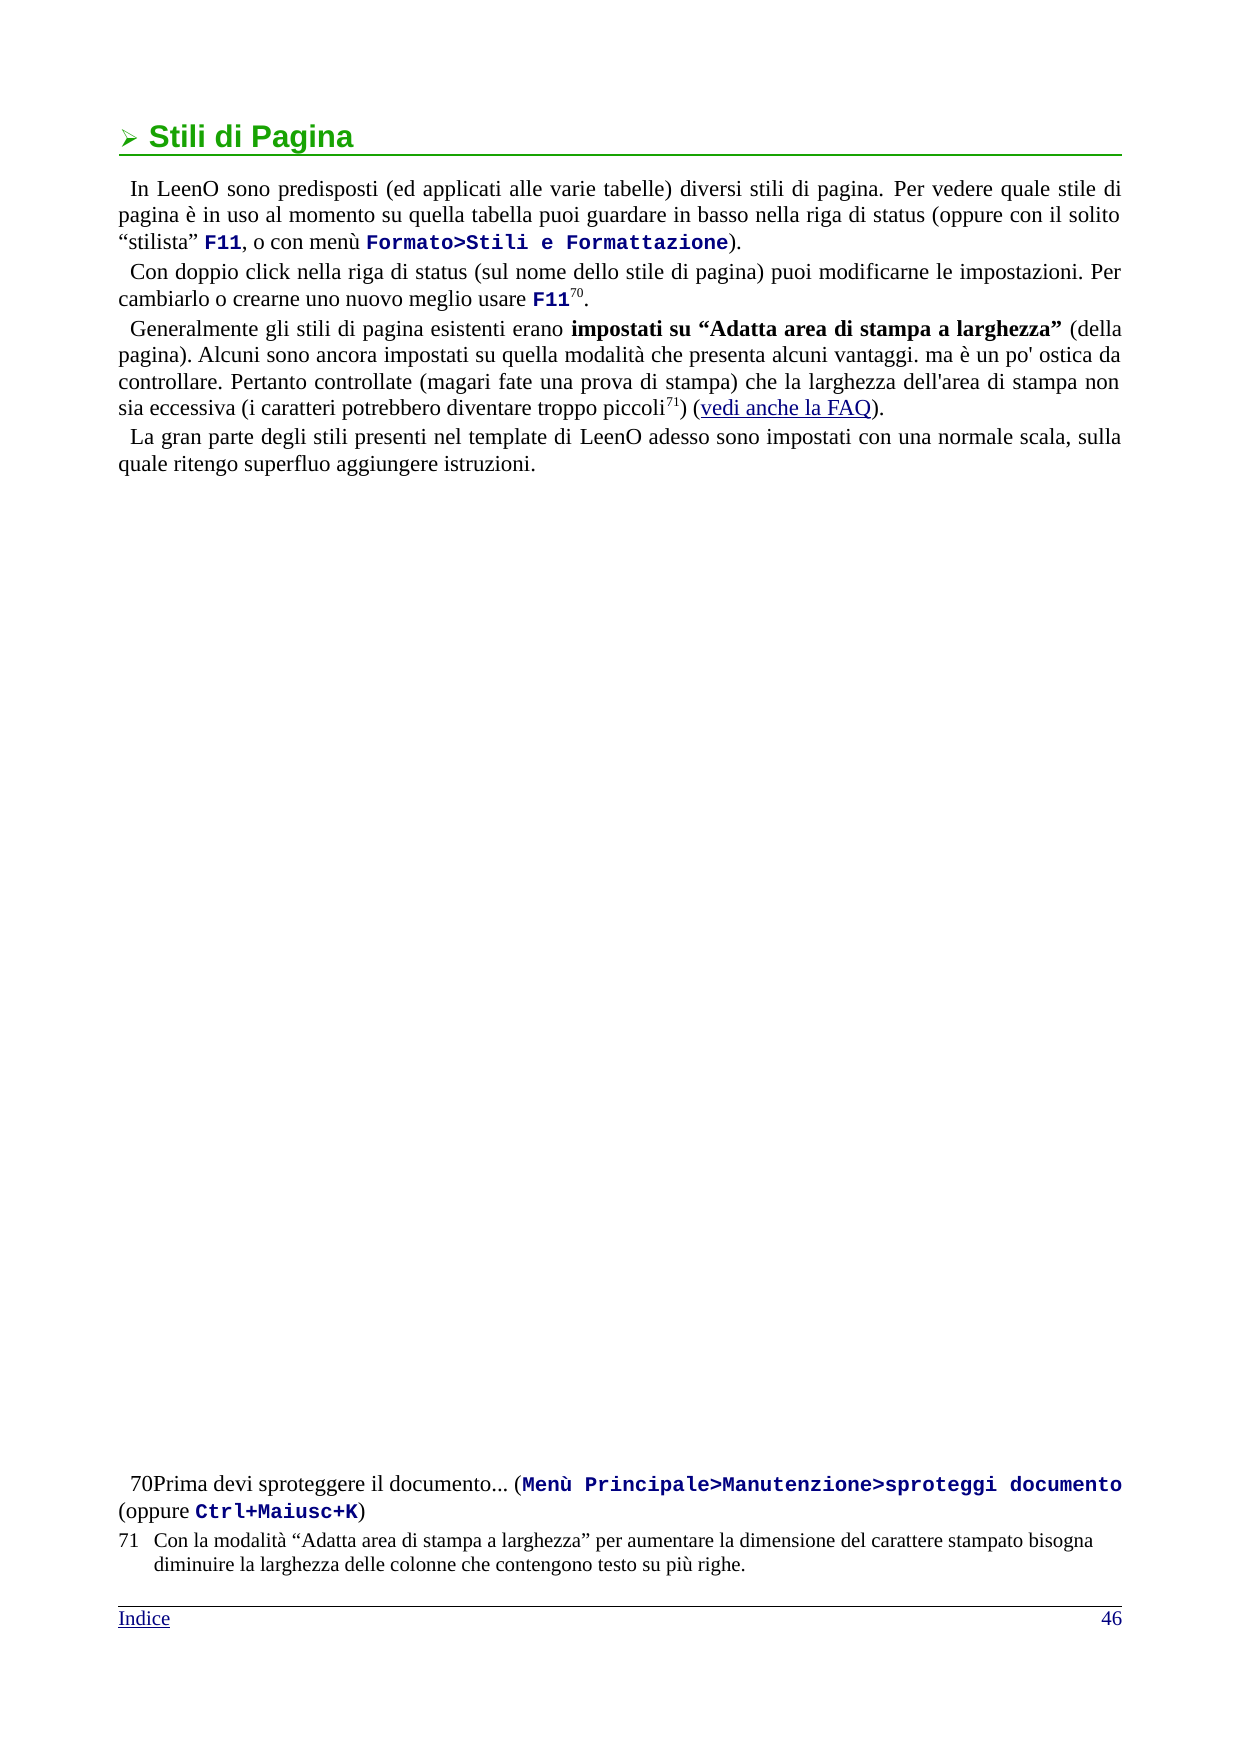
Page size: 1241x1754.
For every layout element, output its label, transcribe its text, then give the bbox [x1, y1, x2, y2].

text Prima devi sproteggere il documento... (Menù Principale>Manutenzione>sproteggi documento (oppure Ctrl+Maiusc+K) [118, 1470, 1122, 1525]
text Generalmente gli stili di pagina esistenti erano impostati su “Adatta area di stampa a larghezza” (della pagina). Alcuni sono ancora impostati su quella modalità che presenta alcuni vantaggi. ma è un po' ostica da controllare. Pertanto controllate (magari fate una prova di stampa) che la larghezza dell'area di stampa non sia eccessiva (i caratteri potrebbero diventare troppo piccoli) (vedi anche la FAQ). [118, 315, 1122, 421]
text Con doppio click nella riga di status (sul nome dello stile di pagina) puoi modificarne le impostazioni. Per cambiarlo o crearne uno nuovo meglio usare F11. [118, 258, 1122, 312]
text Con la modalità “Adatta area di stampa a larghezza” per aumentare la dimensione del carattere stampato bisogna diminuire la larghezza delle colonne che contengono testo su più righe. [118, 1528, 1122, 1576]
text In LeenO sono predisposti (ed applicati alle varie tabelle) diversi stili di pagina. Per vedere quale stile di pagina è in uso al momento su quella tabella puoi guardare in basso nella riga di status (oppure con il solito “stilista” F11, o con menù Formato>Stili e Formattazione). [118, 175, 1122, 255]
subtitle Stili di Pagina [119, 118, 1122, 154]
text La gran parte degli stili presenti nel template di LeenO adesso sono impostati con una normale scala, sulla quale ritengo superfluo aggiungere istruzioni. [118, 423, 1122, 476]
